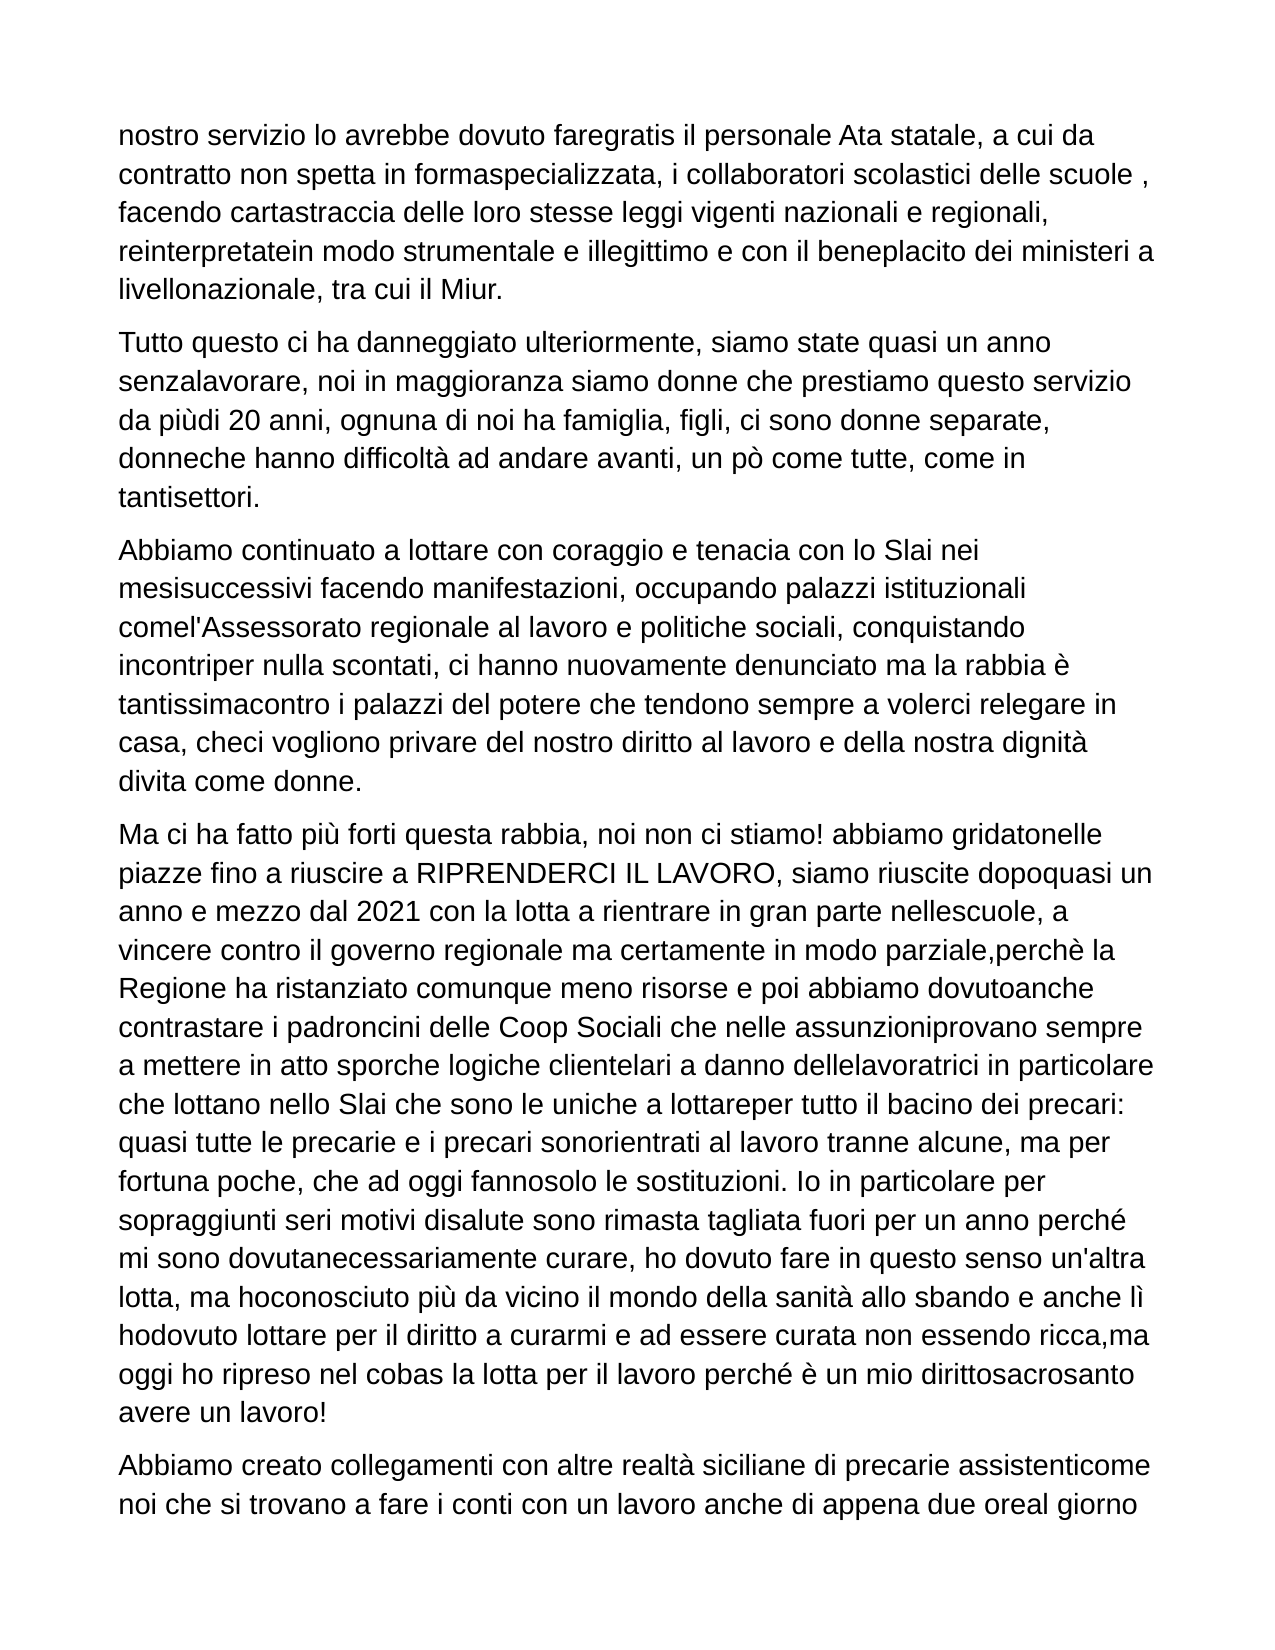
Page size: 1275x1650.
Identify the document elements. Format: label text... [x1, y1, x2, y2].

text Tutto questo ci ha danneggiato ulteriormente, siamo state quasi un anno senzalavorare, noi in maggioranza siamo donne che prestiamo questo servizio da piùdi 20 anni, ognuna di noi ha famiglia, figli, ci sono donne separate, donneche hanno difficoltà ad andare avanti, un pò come tutte, come in tantisettori. [118, 325, 1157, 513]
text Abbiamo continuato a lottare con coraggio e tenacia con lo Slai nei mesisuccessivi facendo manifestazioni, occupando palazzi istituzionali comel'Assessorato regionale al lavoro e politiche sociali, conquistando incontriper nulla scontati, ci hanno nuovamente denunciato ma la rabbia è tantissimacontro i palazzi del potere che tendono sempre a volerci relegare in casa, checi vogliono privare del nostro diritto al lavoro e della nostra dignità divita come donne. [118, 533, 1157, 797]
text nostro servizio lo avrebbe dovuto faregratis il personale Ata statale, a cui da contratto non spetta in formaspecializzata, i collaboratori scolastici delle scuole , facendo cartastraccia delle loro stesse leggi vigenti nazionali e regionali, reinterpretatein modo strumentale e illegittimo e con il beneplacito dei ministeri a livellonazionale, tra cui il Miur. [118, 118, 1157, 306]
text Ma ci ha fatto più forti questa rabbia, noi non ci stiamo! abbiamo gridatonelle piazze fino a riuscire a RIPRENDERCI IL LAVORO, siamo riuscite dopoquasi un anno e mezzo dal 2021 con la lotta a rientrare in gran parte nellescuole, a vincere contro il governo regionale ma certamente in modo parziale,perchè la Regione ha ristanziato comunque meno risorse e poi abbiamo dovutoanche contrastare i padroncini delle Coop Sociali che nelle assunzioniprovano sempre a mettere in atto sporche logiche clientelari a danno dellelavoratrici in particolare che lottano nello Slai che sono le uniche a lottareper tutto il bacino dei precari: quasi tutte le precarie e i precari sonorientrati al lavoro tranne alcune, ma per fortuna poche, che ad oggi fannosolo le sostituzioni. Io in particolare per sopraggiunti seri motivi disalute sono rimasta tagliata fuori per un anno perché mi sono dovutanecessariamente curare, ho dovuto fare in questo senso un'altra lotta, ma hoconosciuto più da vicino il mondo della sanità allo sbando e anche lì hodovuto lottare per il diritto a curarmi e ad essere curata non essendo ricca,ma oggi ho ripreso nel cobas la lotta per il lavoro perché è un mio dirittosacrosanto avere un lavoro! [118, 817, 1157, 1429]
text Abbiamo creato collegamenti con altre realtà siciliane di precarie assistenticome noi che si trovano a fare i conti con un lavoro anche di appena due oreal giorno [118, 1448, 1157, 1520]
